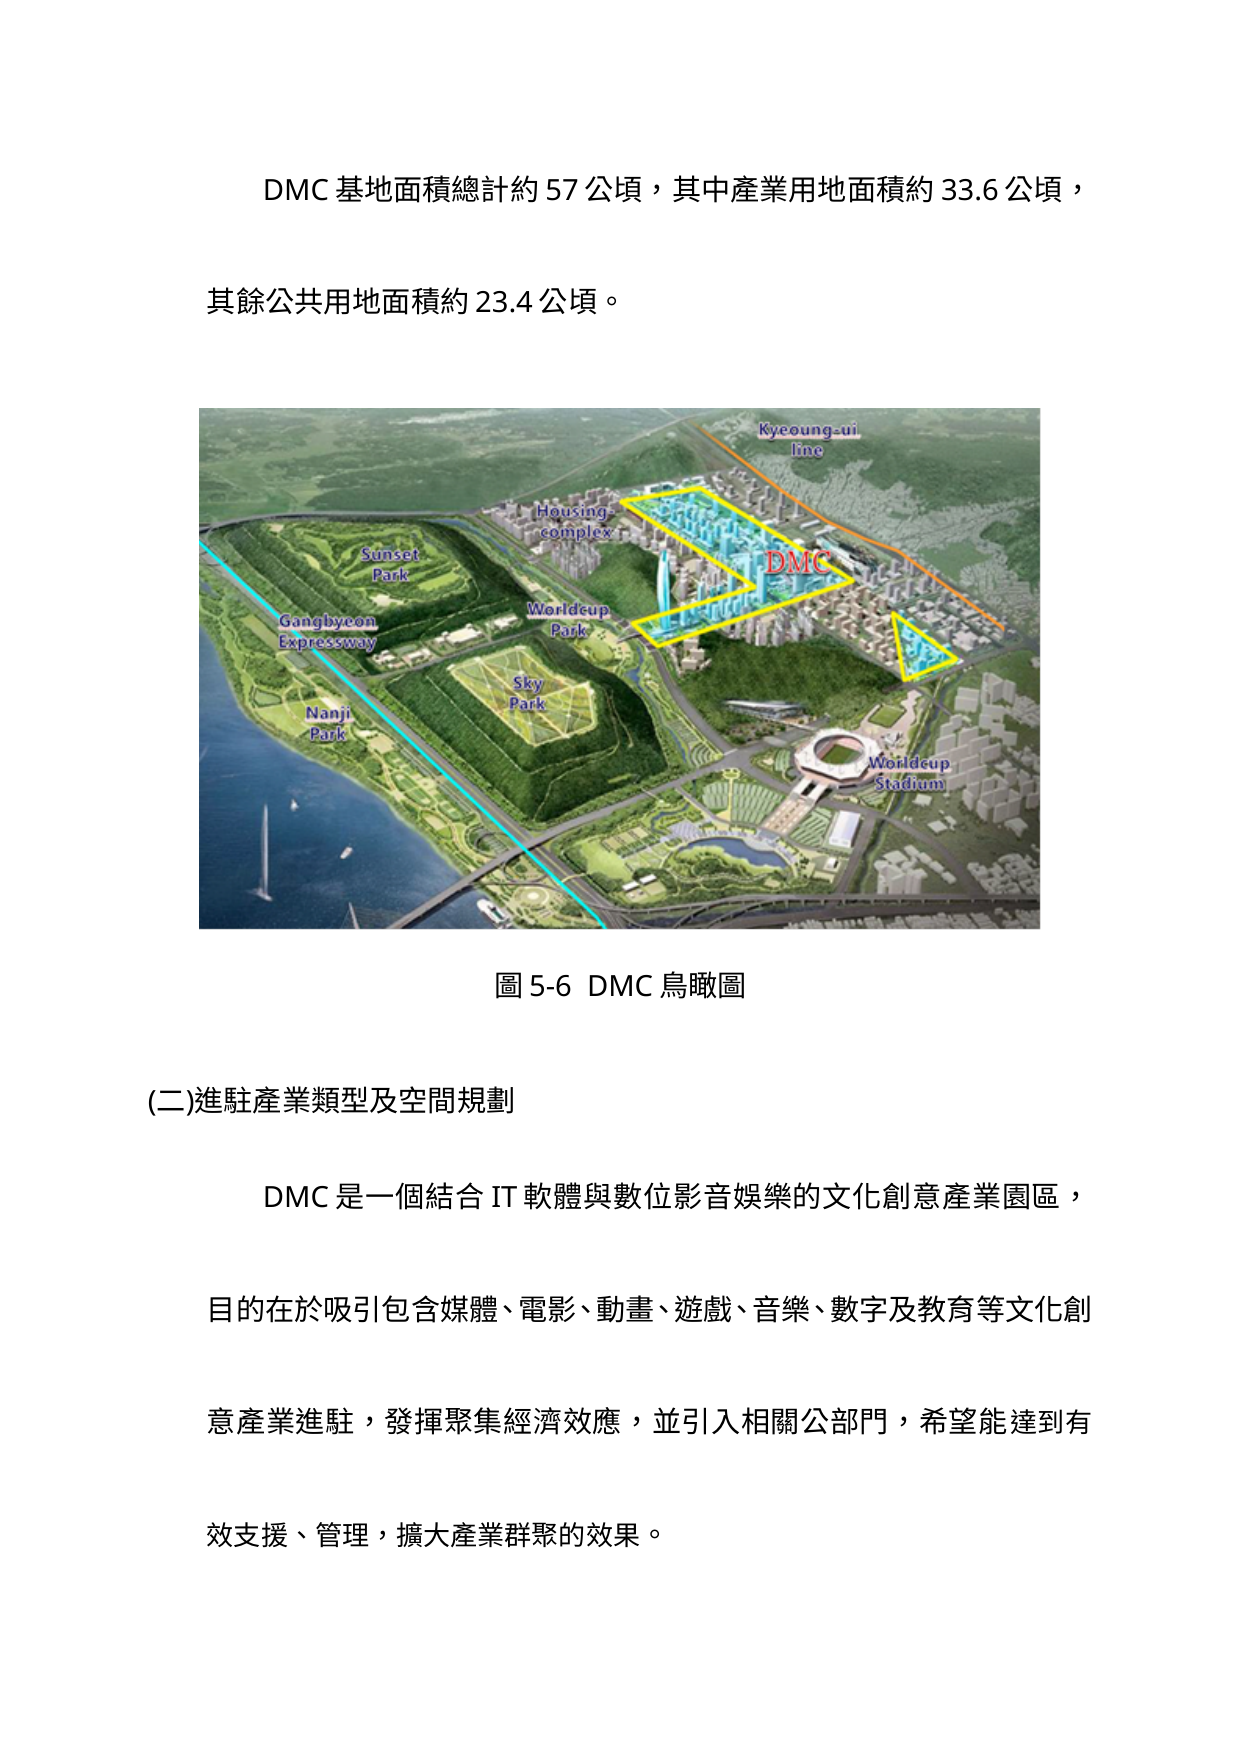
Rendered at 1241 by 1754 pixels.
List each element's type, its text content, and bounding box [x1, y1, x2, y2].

text DMC是一個結合IT軟體與數位影音娛樂的文化創意產業園區，目的在於吸引包含媒體、電影、動畫、遊戲、音樂、數字及教育等文化創意產業進駐，發揮聚集經濟效應，並引入相關公部門，希望能達到有效支援、管理，擴大產業群聚的效果。 [207, 1157, 1092, 1570]
picture [199, 408, 1042, 931]
text DMC基地面積總計約57公頃，其中產業用地面積約33.6公頃，其餘公共用地面積約23.4公頃。 [207, 150, 1092, 337]
text 圖5-6 DMC鳥瞰圖 [148, 946, 1092, 1021]
text (二)進駐產業類型及空間規劃 [148, 1061, 1092, 1136]
